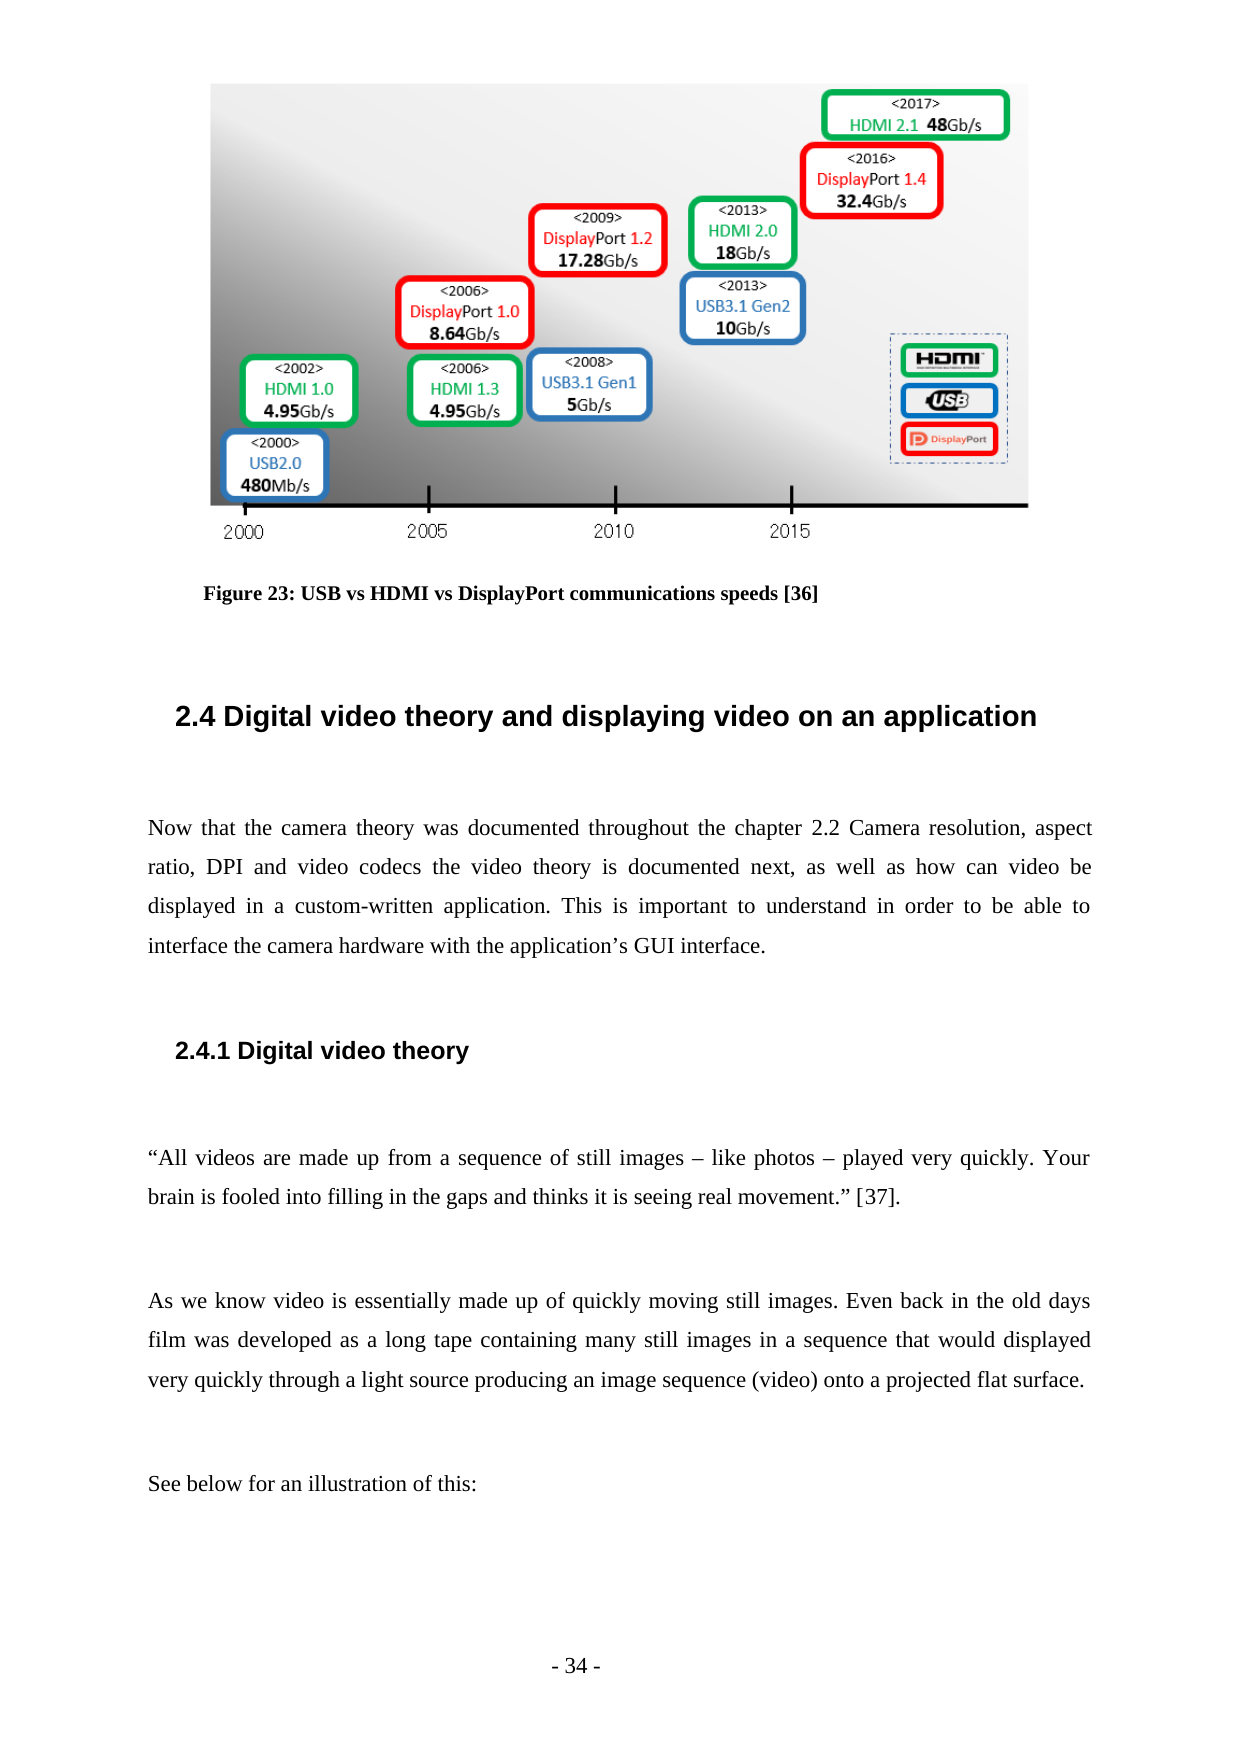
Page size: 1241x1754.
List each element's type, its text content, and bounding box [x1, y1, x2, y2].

text Figure 23: USB vs HDMI vs DisplayPort communications speeds [36] [203, 553, 1037, 605]
subtitle 2.4 Digital video theory and displaying video on an application [175, 699, 1092, 732]
text See below for an illustration of this: [148, 1470, 1092, 1496]
text Now that the camera theory was documented throughout the chapter 2.2 Camera resolution, aspect ratio, DPI and video codecs the video theory is documented next, as well as how can video be displayed in a custom-written application. This is important to understand in order to be able to interface the camera hardware with the application’s GUI interface. [148, 813, 1092, 958]
text As we know video is essentially made up of quickly moving still images. Even back in the old days film was developed as a long tape containing many still images in a sequence that would displayed very quickly through a light source producing an image sequence (video) onto a projected flat surface. [148, 1287, 1092, 1392]
subtitle 2.4.1 Digital video theory [175, 1036, 1092, 1065]
picture [203, 75, 1037, 553]
text “All videos are made up from a sequence of still images – like photos – played very quickly. Your brain is fooled into filling in the gaps and thinks it is seeing real movement.” [37]. [148, 1143, 1092, 1209]
